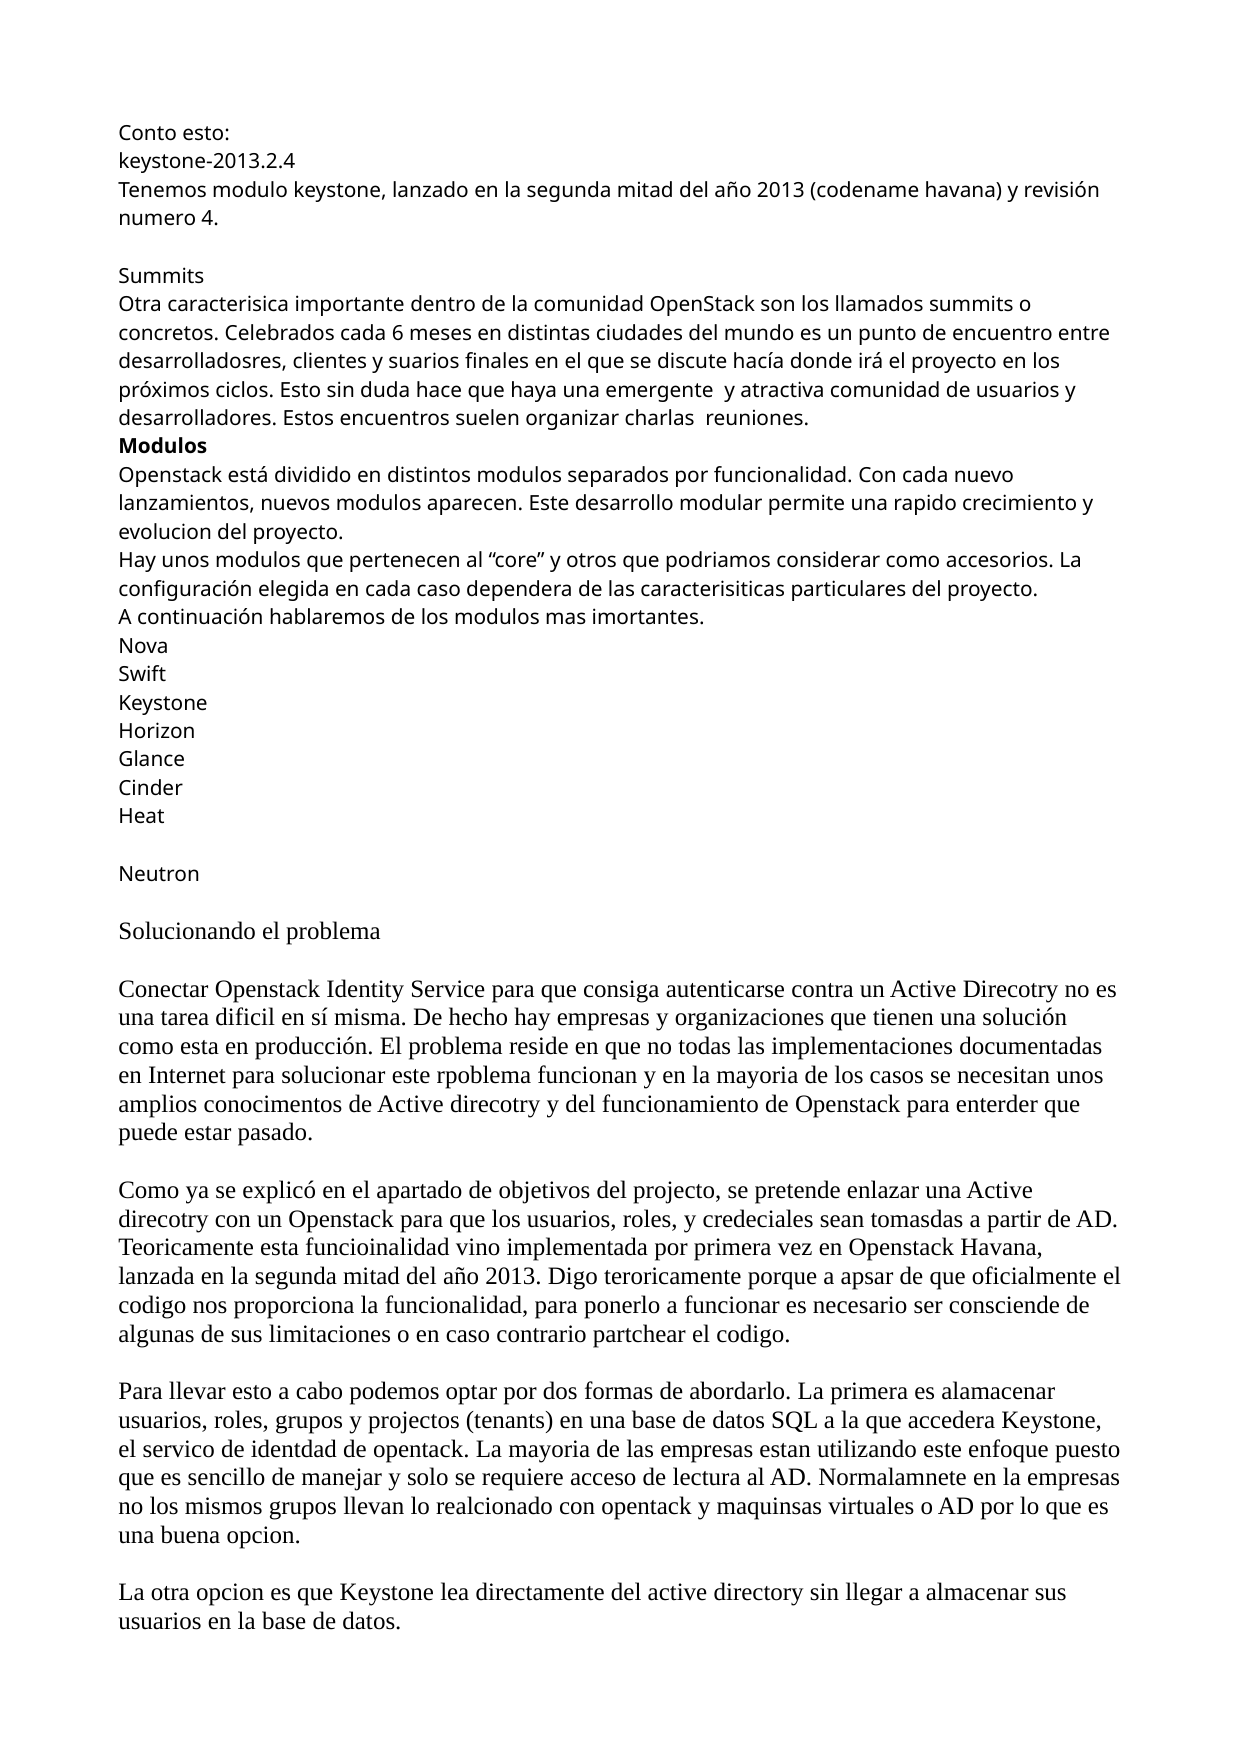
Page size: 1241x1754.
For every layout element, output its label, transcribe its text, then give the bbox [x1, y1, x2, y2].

text Para llevar esto a cabo podemos optar por dos formas de abordarlo. La primera es alamacenar usuarios, roles, grupos y projectos (tenants) en una base de datos SQL a la que accedera Keystone, el servico de identdad de opentack. La mayoria de las empresas estan utilizando este enfoque puesto que es sencillo de manejar y solo se requiere acceso de lectura al AD. Normalamnete en la empresas no los mismos grupos llevan lo realcionado con opentack y maquinsas virtuales o AD por lo que es una buena opcion. [118, 1376, 1122, 1549]
text Neutron [118, 859, 1122, 887]
text Teoricamente esta funcioinalidad vino implementada por primera vez en Openstack Havana, lanzada en la segunda mitad del año 2013. Digo teroricamente porque a apsar de que oficialmente el codigo nos proporciona la funcionalidad, para ponerlo a funcionar es necesario ser consciende de algunas de sus limitaciones o en caso contrario partchear el codigo. [118, 1232, 1122, 1347]
text Summits [118, 261, 1122, 289]
text Solucionando el problema [118, 916, 1122, 945]
text Horizon [118, 716, 1122, 744]
text keystone-2013.2.4 [118, 147, 1122, 175]
text Openstack está dividido en distintos modulos separados por funcionalidad. Con cada nuevo lanzamientos, nuevos modulos aparecen. Este desarrollo modular permite una rapido crecimiento y evolucion del proyecto. [118, 460, 1122, 545]
text Heat [118, 801, 1122, 830]
text Conto esto: [118, 118, 1122, 147]
text Conectar Openstack Identity Service para que consiga autenticarse contra un Active Direcotry no es una tarea dificil en sí misma. De hecho hay empresas y organizaciones que tienen una solución como esta en producción. El problema reside en que no todas las implementaciones documentadas en Internet para solucionar este rpoblema funcionan y en la mayoria de los casos se necesitan unos amplios conocimentos de Active direcotry y del funcionamiento de Openstack para enterder que puede estar pasado. [118, 974, 1122, 1146]
text Como ya se explicó en el apartado de objetivos del projecto, se pretende enlazar una Active direcotry con un Openstack para que los usuarios, roles, y credeciales sean tomasdas a partir de AD. [118, 1175, 1122, 1232]
text Cinder [118, 773, 1122, 801]
text Modulos [118, 432, 1122, 460]
text La otra opcion es que Keystone lea directamente del active directory sin llegar a almacenar sus usuarios en la base de datos. [118, 1577, 1122, 1635]
text Swift [118, 659, 1122, 688]
text A continuación hablaremos de los modulos mas imortantes. [118, 602, 1122, 631]
text Glance [118, 744, 1122, 773]
text Nova [118, 631, 1122, 659]
text Hay unos modulos que pertenecen al “core” y otros que podriamos considerar como accesorios. La configuración elegida en cada caso dependera de las caracterisiticas particulares del proyecto. [118, 545, 1122, 602]
text Keystone [118, 688, 1122, 716]
text Otra caracterisica importante dentro de la comunidad OpenStack son los llamados summits o concretos. Celebrados cada 6 meses en distintas ciudades del mundo es un punto de encuentro entre desarrolladosres, clientes y suarios finales en el que se discute hacía donde irá el proyecto en los próximos ciclos. Esto sin duda hace que haya una emergente y atractiva comunidad de usuarios y desarrolladores. Estos encuentros suelen organizar charlas reuniones. [118, 289, 1122, 432]
text Tenemos modulo keystone, lanzado en la segunda mitad del año 2013 (codename havana) y revisión numero 4. [118, 175, 1122, 232]
